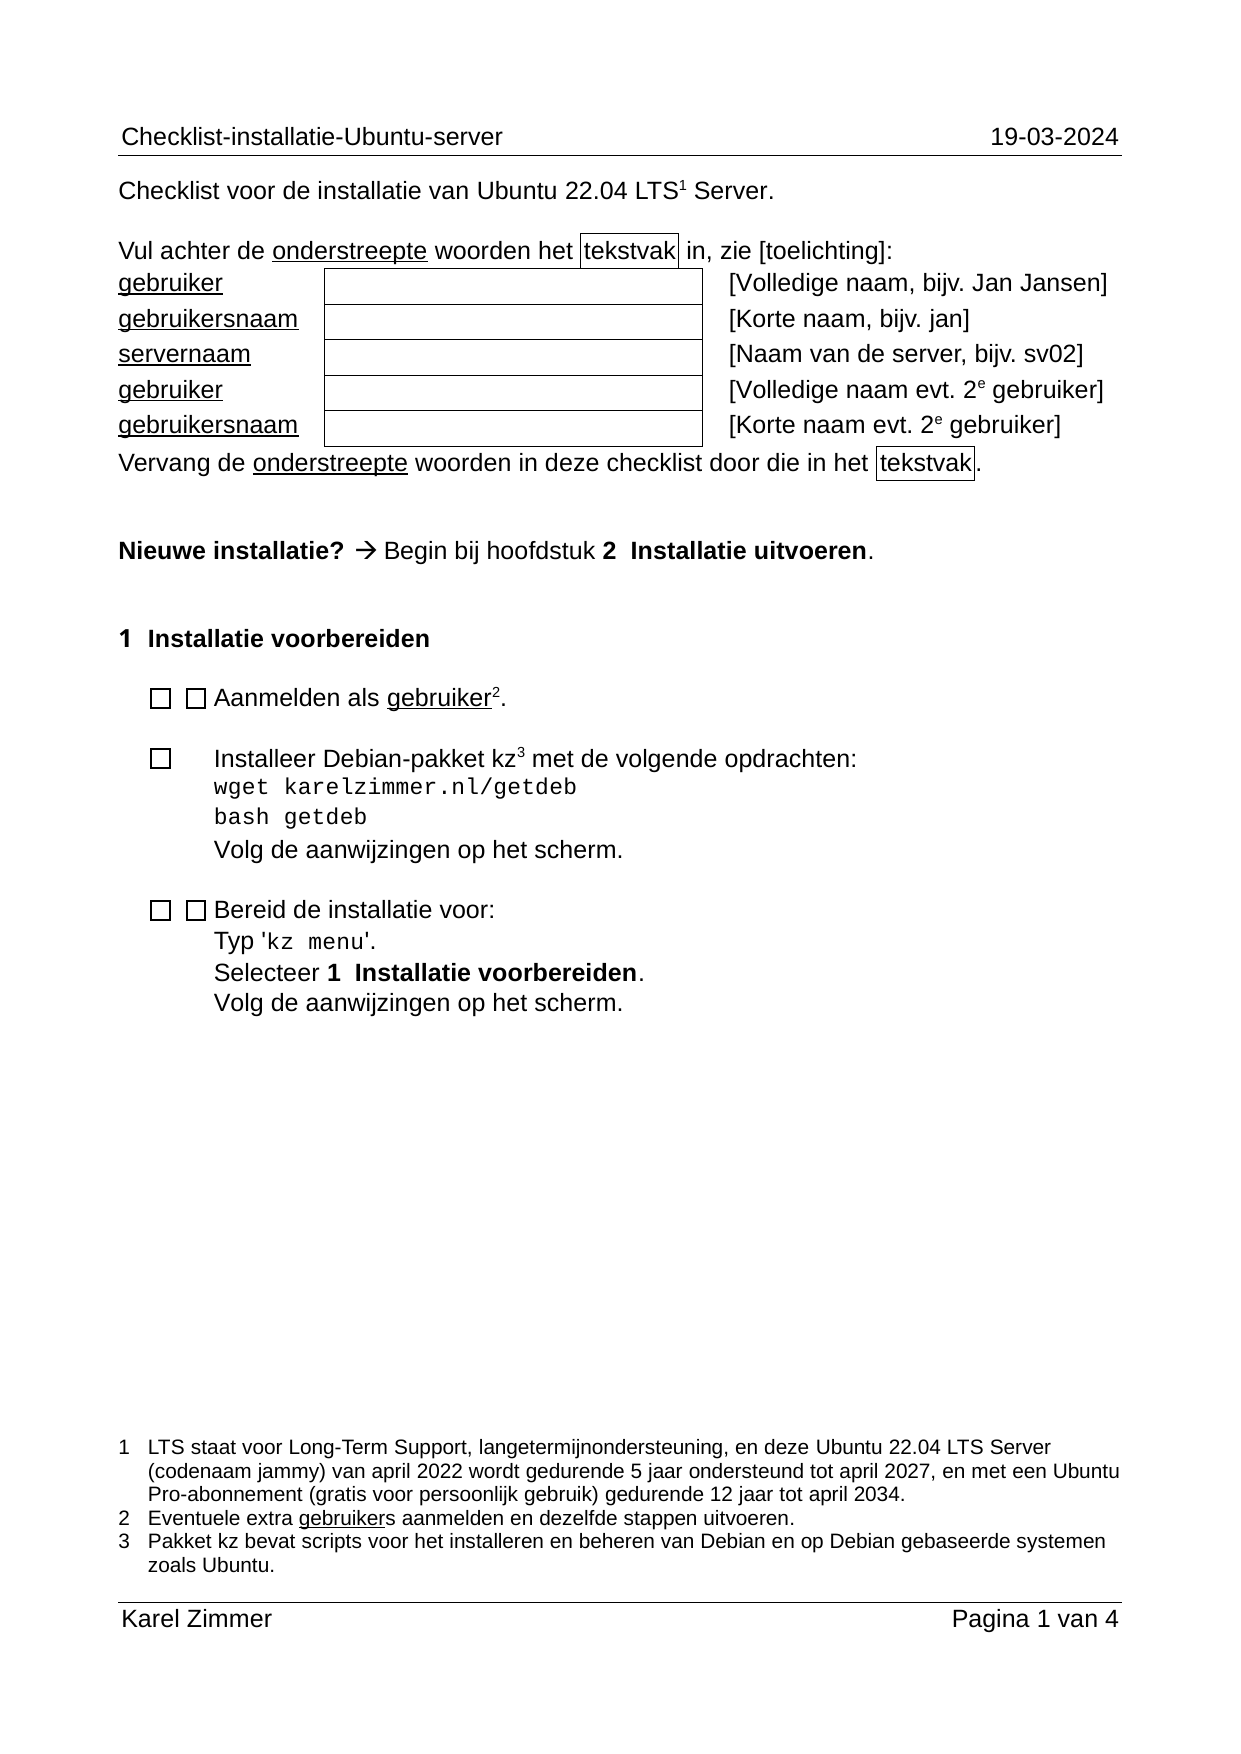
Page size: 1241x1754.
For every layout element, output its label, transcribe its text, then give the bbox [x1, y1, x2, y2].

table_cell [177, 835, 213, 865]
table_cell [142, 744, 177, 774]
table_cell [213, 865, 1122, 895]
table_cell [142, 988, 177, 1018]
table_cell [142, 804, 177, 834]
table_cell Volg de aanwijzingen op het scherm. [213, 835, 1122, 865]
table_cell Volg de aanwijzingen op het scherm. [213, 988, 1122, 1018]
table_cell [177, 988, 213, 1018]
text tekstvak [877, 447, 974, 480]
text [Korte naam evt. 2e gebruiker] [703, 410, 1122, 446]
table_cell [118, 744, 142, 774]
table_cell [118, 988, 142, 1018]
table_cell [142, 835, 177, 865]
table_cell [142, 774, 177, 804]
text . [975, 446, 1122, 481]
table_cell [177, 926, 213, 957]
text Vervang de ONDERSTREEPTE woorden in deze checklist door die in het [118, 446, 876, 481]
table_cell [142, 895, 177, 926]
table_cell Installeer Debian-pakket kz met de volgende opdrachten: [213, 744, 1122, 774]
table_cell [118, 804, 142, 834]
table_cell [118, 895, 142, 926]
table_cell [177, 744, 213, 774]
text tekstvak [581, 234, 678, 268]
table_cell [118, 926, 142, 957]
text LTS staat voor Long-Term Support, langetermijnondersteuning, en deze Ubuntu 22.04 LTS Server (codenaam jammy) van april 2022 wordt gedurende 5 jaar ondersteund tot april 2027, en met een Ubuntu Pro-abonnement (gratis voor persoonlijk gebruik) gedurende 12 jaar tot april 2034. [118, 1436, 1122, 1506]
text [Volledige naam, bijv. Jan Jansen] [703, 268, 1122, 304]
table_cell [118, 865, 142, 895]
table_cell [177, 958, 213, 988]
table_header [118, 683, 142, 713]
table_cell [118, 713, 142, 744]
text GEBRUIKER [118, 268, 324, 304]
table_cell [142, 958, 177, 988]
text gebruikersnaam [118, 304, 324, 339]
table_cell Typ 'kz menu'. [213, 926, 1122, 957]
table_cell bash getdeb [213, 804, 1122, 834]
table_cell [142, 713, 177, 744]
table_cell [118, 835, 142, 865]
text Checklist voor de installatie van Ubuntu 22.04 LTS Server. [118, 177, 1122, 205]
table_cell Bereid de installatie voor: [213, 895, 1122, 926]
table_header Aanmelden als gebruiker. [213, 683, 1122, 713]
text [Naam van de server, bijv. sv02] [703, 339, 1122, 375]
table_cell [142, 865, 177, 895]
list Installatie voorbereiden [118, 621, 1122, 655]
text serverNAAM [118, 339, 324, 375]
table_header [177, 683, 213, 713]
table_cell [177, 774, 213, 804]
table_header [142, 683, 177, 713]
table_cell [118, 774, 142, 804]
text in, zie [toelichting]: [679, 233, 1122, 268]
text GEBRUIKERSNaaM [118, 410, 324, 446]
text Vul achter de ONDERSTREEPTE woorden het [118, 233, 580, 268]
table_cell [177, 865, 213, 895]
table_cell [118, 958, 142, 988]
table_cell [177, 895, 213, 926]
table_cell [177, 804, 213, 834]
text GEBRUIKER [118, 375, 324, 410]
table_cell [177, 713, 213, 744]
text [Volledige naam evt. 2e gebruiker] [703, 375, 1122, 410]
text Nieuwe installatie?  Begin bij hoofdstuk 2 Installatie uitvoeren. [118, 537, 1122, 565]
table_cell Selecteer 1 Installatie voorbereiden. [213, 958, 1122, 988]
table_cell [142, 926, 177, 957]
table_cell [213, 713, 1122, 744]
table_cell wget karelzimmer.nl/getdeb [213, 774, 1122, 804]
text [Korte naam, bijv. jan] [703, 304, 1122, 339]
